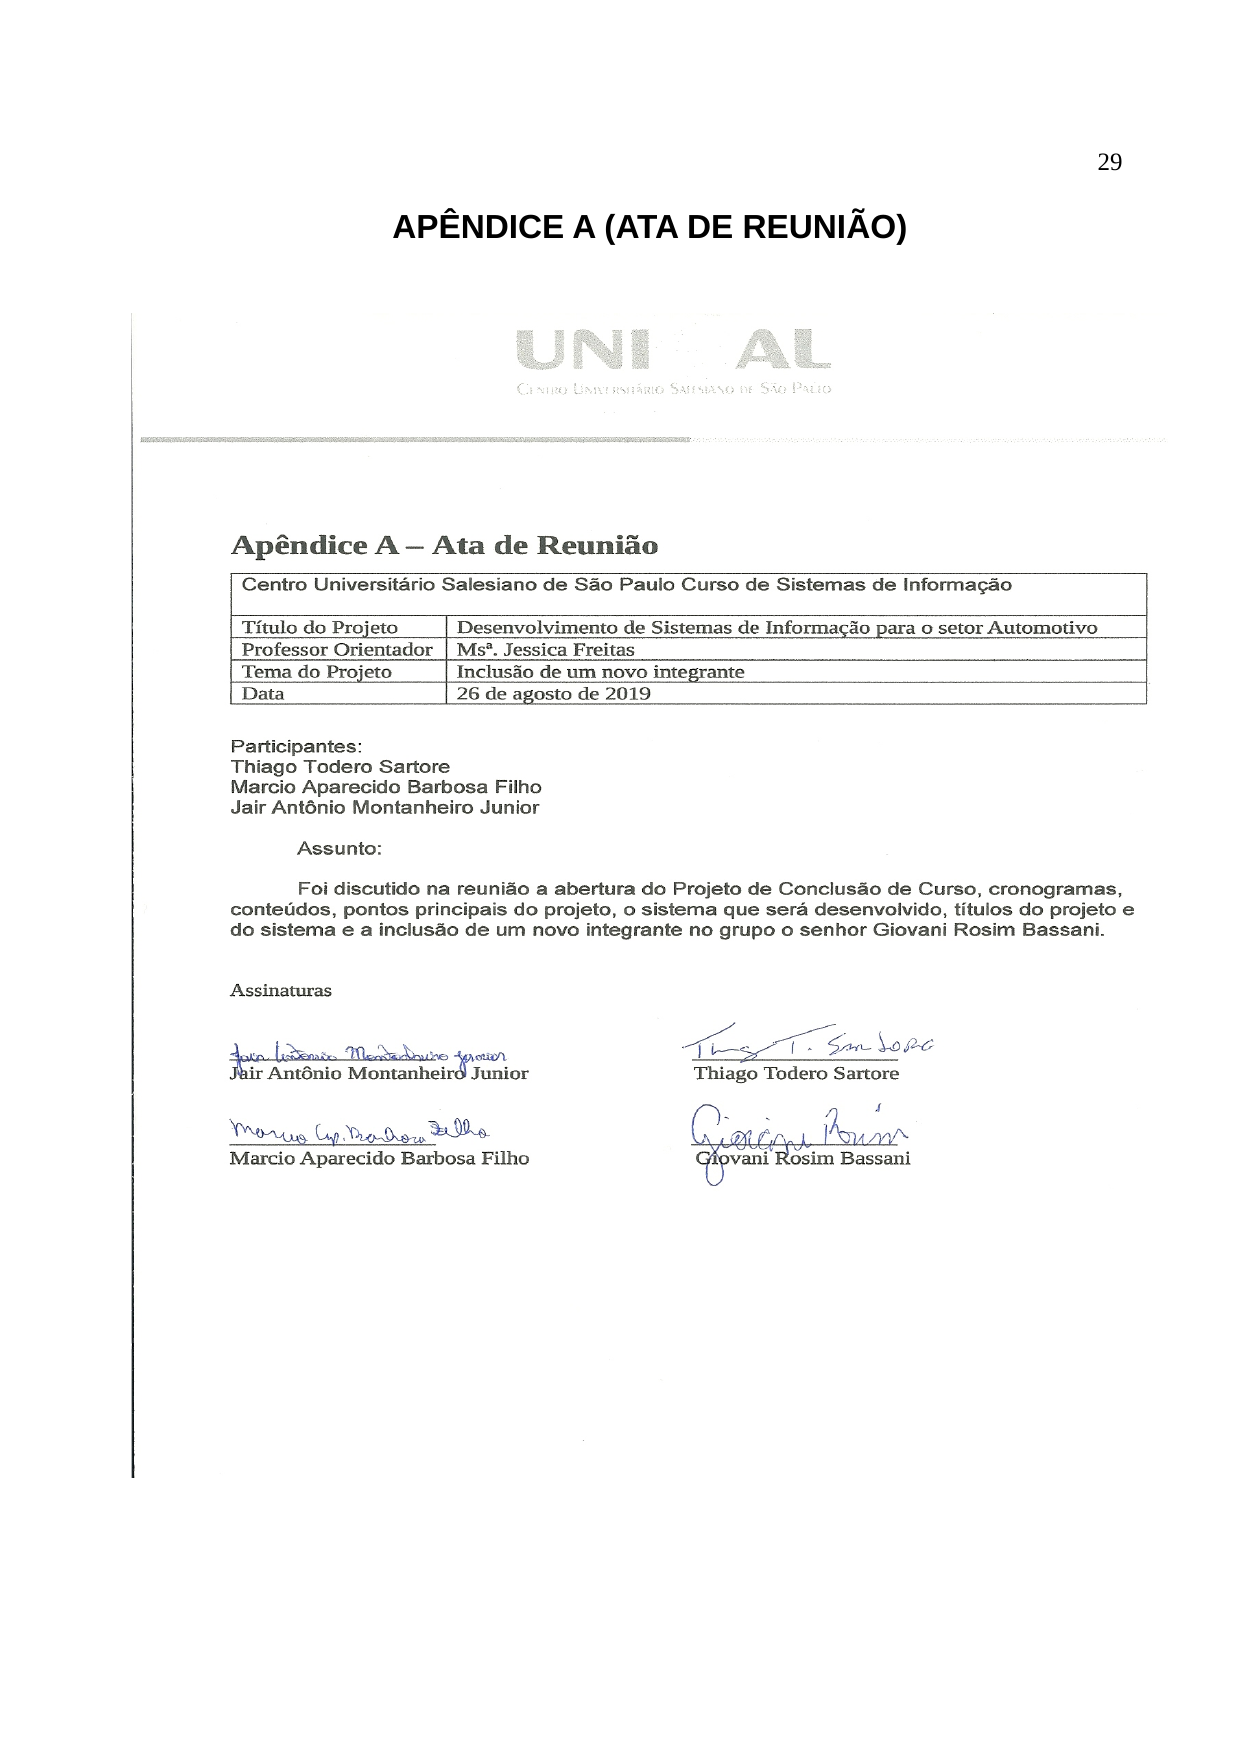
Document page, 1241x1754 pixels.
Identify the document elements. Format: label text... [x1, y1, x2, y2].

picture [131, 313, 1168, 1478]
subtitle Apêndice A (Ata de Reunião) [177, 207, 1122, 245]
